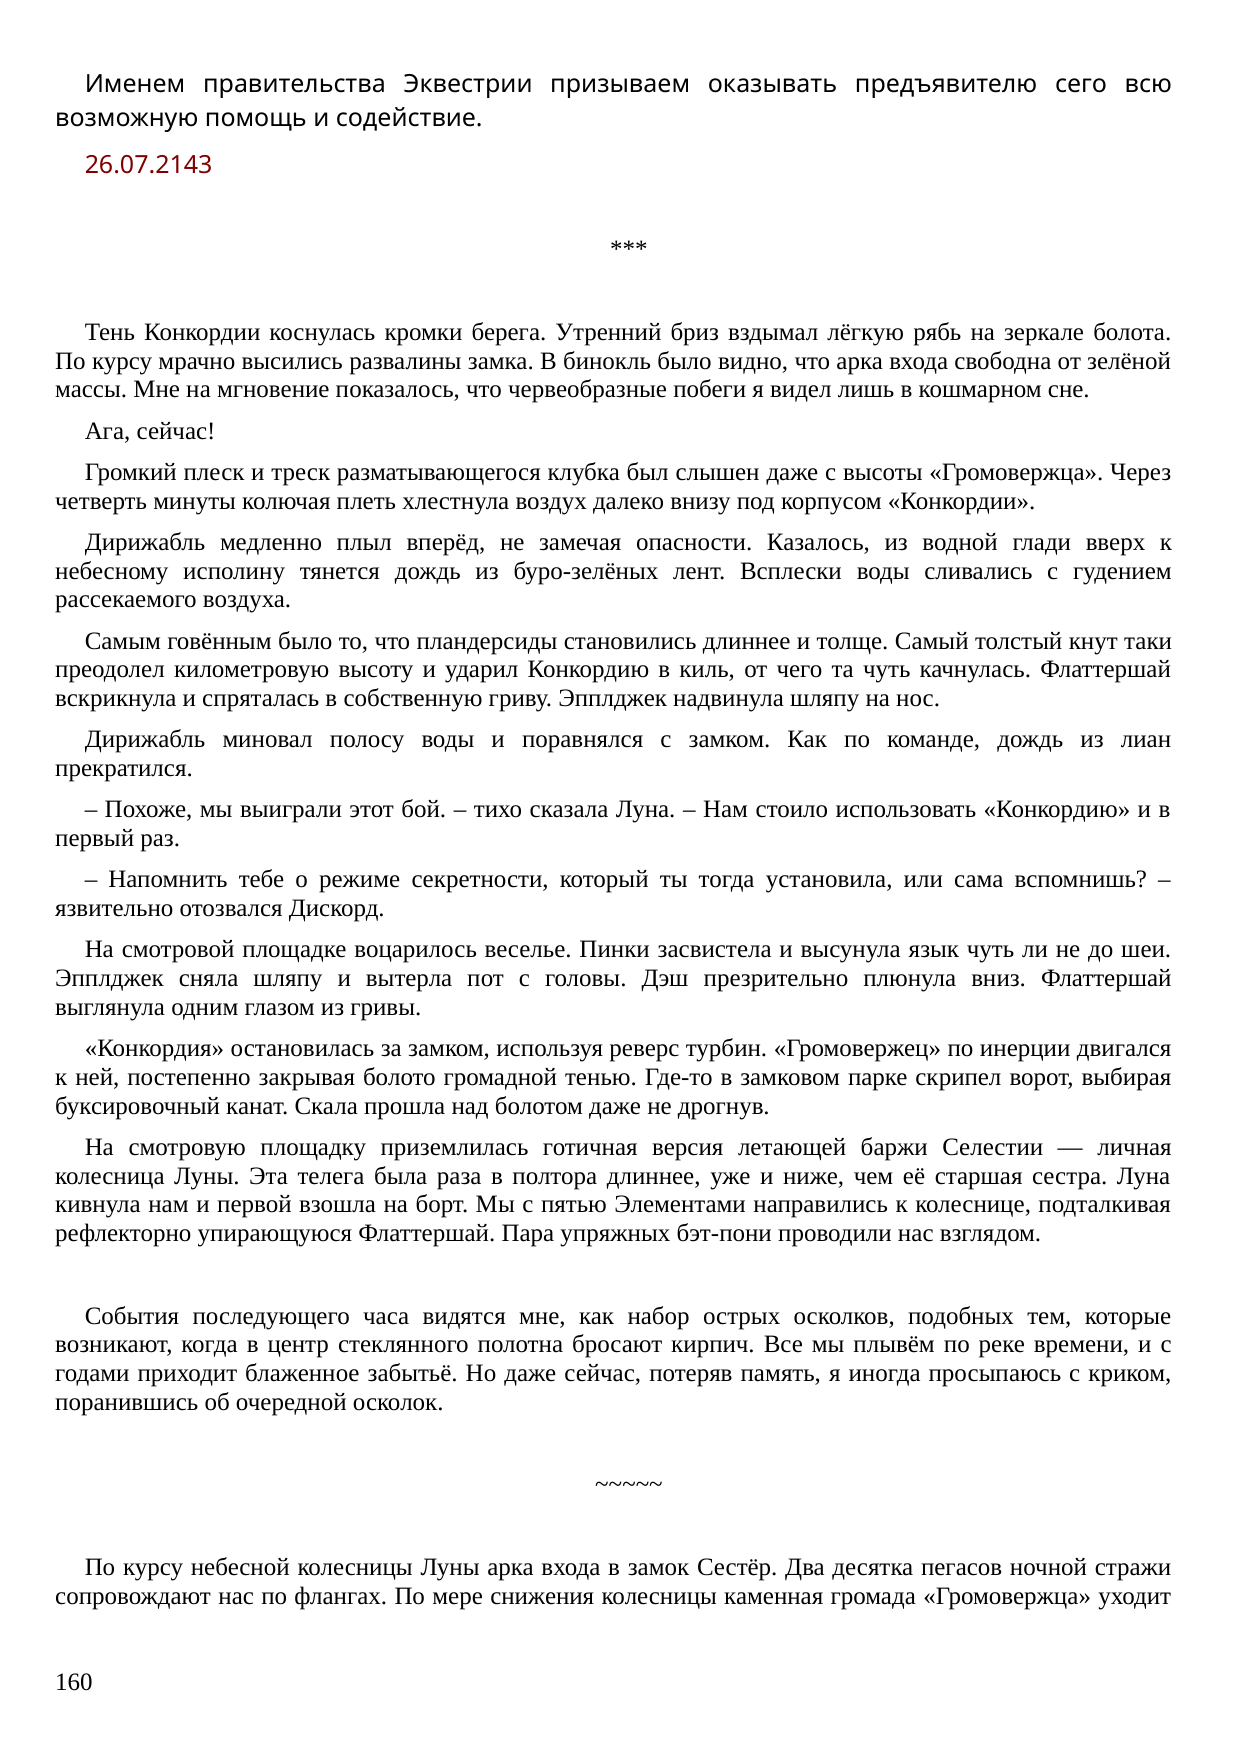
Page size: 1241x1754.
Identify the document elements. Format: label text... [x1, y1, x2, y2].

text «Конкордия» остановилась за замком, используя реверс турбин. «Громовержец» по инерции двигался к ней, постепенно закрывая болото громадной тенью. Где-то в замковом парке скрипел ворот, выбирая буксировочный канат. Скала прошла над болотом даже не дрогнув. [55, 1033, 1173, 1119]
text Ага, сейчас! [55, 416, 1173, 444]
text Дирижабль миновал полосу воды и поравнялся с замком. Как по команде, дождь из лиан прекратился. [55, 724, 1173, 782]
text Именем правительства Эквестрии призываем оказывать предъявителю сего всю возможную помощь и содействие. [55, 66, 1173, 134]
text Самым говённым было то, что пландерсиды становились длиннее и толще. Самый толстый кнут таки преодолел километровую высоту и ударил Конкордию в киль, от чего та чуть качнулась. Флаттершай вскрикнула и спряталась в собственную гриву. Эпплджек надвинула шляпу на нос. [55, 626, 1173, 712]
text – Напомнить тебе о режиме секретности, который ты тогда установила, или сама вспомнишь? – язвительно отозвался Дискорд. [55, 864, 1173, 922]
text На смотровой площадке воцарилось веселье. Пинки засвистела и высунула язык чуть ли не до шеи. Эпплджек сняла шляпу и вытерла пот с головы. Дэш презрительно плюнула вниз. Флаттершай выглянула одним глазом из гривы. [55, 934, 1173, 1021]
text Тень Конкордии коснулась кромки берега. Утренний бриз вздымал лёгкую рябь на зеркале болота. По курсу мрачно высились развалины замка. В бинокль было видно, что арка входа свободна от зелёной массы. Мне на мгновение показалось, что червеобразные побеги я видел лишь в кошмарном сне. [55, 317, 1173, 403]
text По курсу небесной колесницы Луны арка входа в замок Сестёр. Два десятка пегасов ночной стражи сопровождают нас по флангах. По мере снижения колесницы каменная громада «Громовержца» уходит [55, 1552, 1173, 1609]
text – Похоже, мы выиграли этот бой. – тихо сказала Луна. – Нам стоило использовать «Конкордию» и в первый раз. [55, 794, 1173, 852]
text 26.07.2143 [55, 147, 1173, 181]
text События последующего часа видятся мне, как набор острых осколков, подобных тем, которые возникают, когда в центр стеклянного полотна бросают кирпич. Все мы плывём по реке времени, и с годами приходит блаженное забытьё. Но даже сейчас, потеряв память, я иногда просыпаюсь с криком, поранившись об очередной осколок. [55, 1301, 1173, 1416]
text На смотровую площадку приземлилась готичная версия летающей баржи Селестии — личная колесница Луны. Эта телега была раза в полтора длиннее, уже и ниже, чем её старшая сестра. Луна кивнула нам и первой взошла на борт. Мы с пятью Элементами направились к колеснице, подталкивая рефлекторно упирающуюся Флаттершай. Пара упряжных бэт-пони проводили нас взглядом. [55, 1132, 1173, 1247]
text Дирижабль медленно плыл вперёд, не замечая опасности. Казалось, из водной глади вверх к небесному исполину тянется дождь из буро-зелёных лент. Всплески воды сливались с гудением рассекаемого воздуха. [55, 527, 1173, 613]
text *** [55, 234, 1173, 263]
text Громкий плеск и треск разматывающегося клубка был слышен даже с высоты «Громовержца». Через четверть минуты колючая плеть хлестнула воздух далеко внизу под корпусом «Конкордии». [55, 457, 1173, 514]
text ~~~~~ [55, 1469, 1173, 1498]
